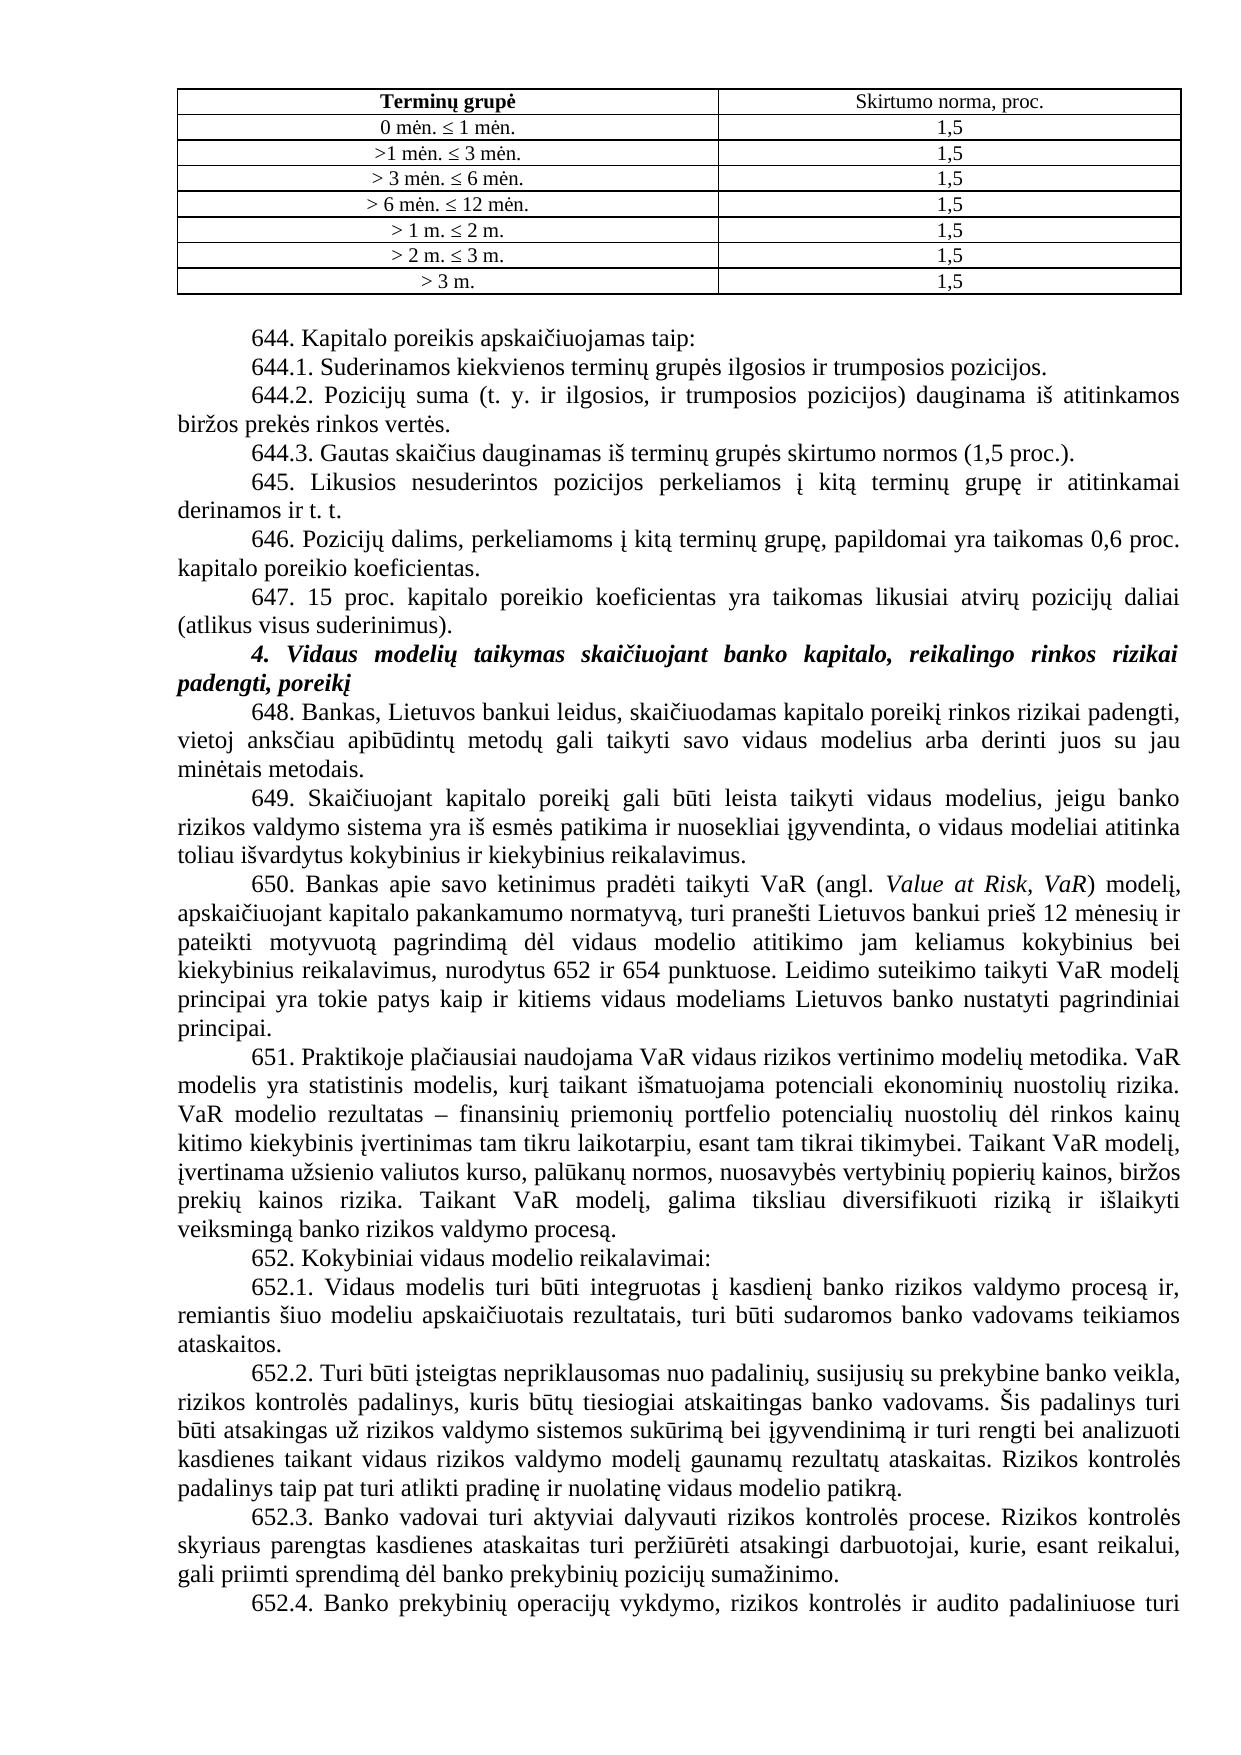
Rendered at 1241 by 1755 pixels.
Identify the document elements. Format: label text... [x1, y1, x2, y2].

text 647. 15 proc. kapitalo poreikio koeficientas yra taikomas likusiai atvirų pozicijų daliai (atlikus visus suderinimus). [177, 582, 1181, 639]
text 646. Pozicijų dalims, perkeliamoms į kitą terminų grupę, papildomai yra taikomas 0,6 proc. kapitalo poreikio koeficientas. [177, 524, 1181, 582]
text 652.1. Vidaus modelis turi būti integruotas į kasdienį banko rizikos valdymo procesą ir, remiantis šiuo modeliu apskaičiuotais rezultatais, turi būti sudaromos banko vadovams teikiamos ataskaitos. [177, 1272, 1181, 1358]
text 649. Skaičiuojant kapitalo poreikį gali būti leista taikyti vidaus modelius, jeigu banko rizikos valdymo sistema yra iš esmės patikima ir nuosekliai įgyvendinta, o vidaus modeliai atitinka toliau išvardytus kokybinius ir kiekybinius reikalavimus. [177, 783, 1181, 869]
text 4. Vidaus modelių taikymas skaičiuojant banko kapitalo, reikalingo rinkos rizikai padengti, poreikį [177, 639, 1181, 697]
text 652.3. Banko vadovai turi aktyviai dalyvauti rizikos kontrolės procese. Rizikos kontrolės skyriaus parengtas kasdienes ataskaitas turi peržiūrėti atsakingi darbuotojai, kurie, esant reikalui, gali priimti sprendimą dėl banko prekybinių pozicijų sumažinimo. [177, 1502, 1181, 1588]
text 652. Kokybiniai vidaus modelio reikalavimai: [177, 1243, 1181, 1272]
text 644.3. Gautas skaičius dauginamas iš terminų grupės skirtumo normos (1,5 proc.). [177, 438, 1181, 467]
text 651. Praktikoje plačiausiai naudojama VaR vidaus rizikos vertinimo modelių metodika. VaR modelis yra statistinis modelis, kurį taikant išmatuojama potenciali ekonominių nuostolių rizika. VaR modelio rezultatas – finansinių priemonių portfelio potencialių nuostolių dėl rinkos kainų kitimo kiekybinis įvertinimas tam tikru laikotarpiu, esant tam tikrai tikimybei. Taikant VaR modelį, įvertinama užsienio valiutos kurso, palūkanų normos, nuosavybės vertybinių popierių kainos, biržos prekių kainos rizika. Taikant VaR modelį, galima tiksliau diversifikuoti riziką ir išlaikyti veiksmingą banko rizikos valdymo procesą. [177, 1042, 1181, 1243]
text 645. Likusios nesuderintos pozicijos perkeliamos į kitą terminų grupę ir atitinkamai derinamos ir t. t. [177, 467, 1181, 524]
text 644.2. Pozicijų suma (t. y. ir ilgosios, ir trumposios pozicijos) dauginama iš atitinkamos biržos prekės rinkos vertės. [177, 381, 1181, 438]
text 652.2. Turi būti įsteigtas nepriklausomas nuo padalinių, susijusių su prekybine banko veikla, rizikos kontrolės padalinys, kuris būtų tiesiogiai atskaitingas banko vadovams. Šis padalinys turi būti atsakingas už rizikos valdymo sistemos sukūrimą bei įgyvendinimą ir turi rengti bei analizuoti kasdienes taikant vidaus rizikos valdymo modelį gaunamų rezultatų ataskaitas. Rizikos kontrolės padalinys taip pat turi atlikti pradinę ir nuolatinę vidaus modelio patikrą. [177, 1358, 1181, 1502]
text 648. Bankas, Lietuvos bankui leidus, skaičiuodamas kapitalo poreikį rinkos rizikai padengti, vietoj anksčiau apibūdintų metodų gali taikyti savo vidaus modelius arba derinti juos su jau minėtais metodais. [177, 697, 1181, 783]
text 650. Bankas apie savo ketinimus pradėti taikyti VaR (angl. Value at Risk, VaR) modelį, apskaičiuojant kapitalo pakankamumo normatyvą, turi pranešti Lietuvos bankui prieš 12 mėnesių ir pateikti motyvuotą pagrindimą dėl vidaus modelio atitikimo jam keliamus kokybinius bei kiekybinius reikalavimus, nurodytus 652 ir 654 punktuose. Leidimo suteikimo taikyti VaR modelį principai yra tokie patys kaip ir kitiems vidaus modeliams Lietuvos banko nustatyti pagrindiniai principai. [177, 869, 1181, 1042]
text 644. Kapitalo poreikis apskaičiuojamas taip: [177, 323, 1181, 352]
text 644.1. Suderinamos kiekvienos terminų grupės ilgosios ir trumposios pozicijos. [177, 352, 1181, 381]
text 652.4. Banko prekybinių operacijų vykdymo, rizikos kontrolės ir audito padaliniuose turi [177, 1588, 1181, 1617]
